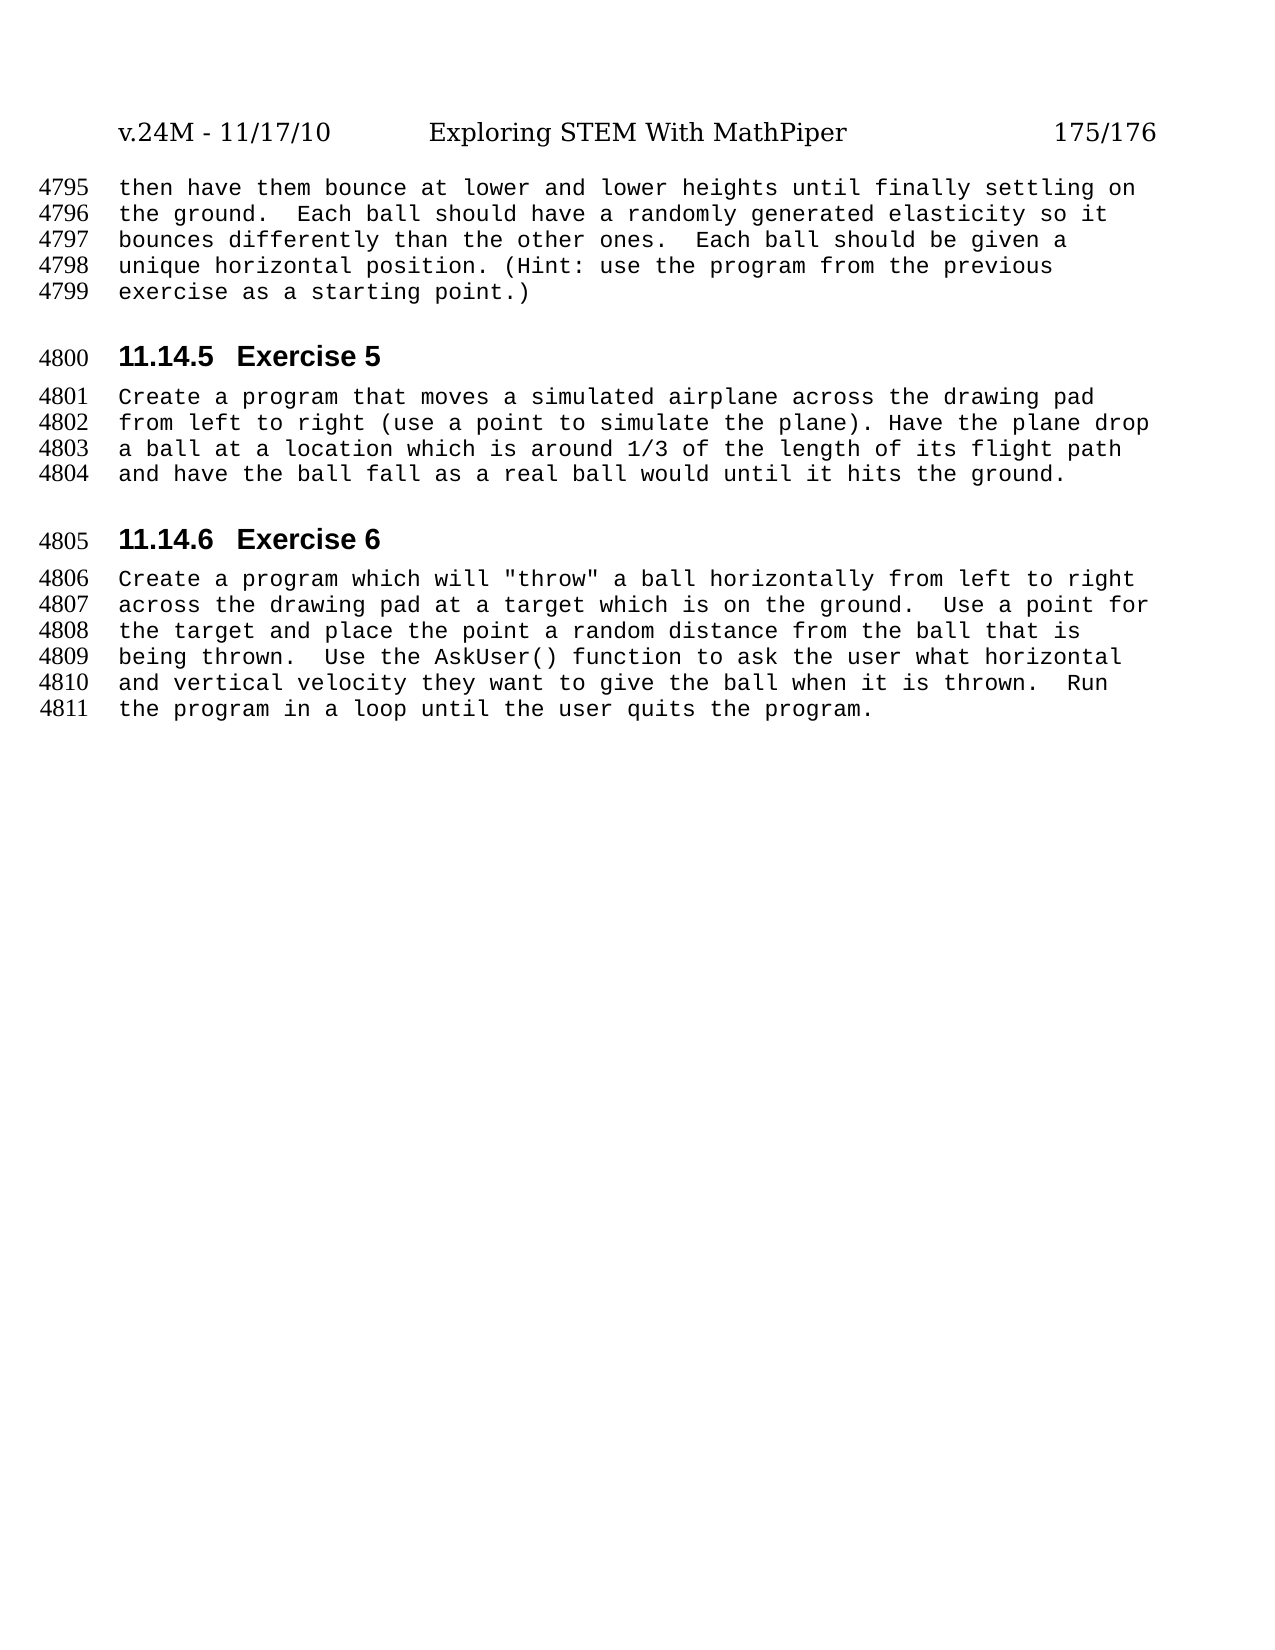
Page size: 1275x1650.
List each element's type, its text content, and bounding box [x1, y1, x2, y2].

subtitle Exercise 6 [118, 522, 1157, 555]
subtitle Exercise 5 [118, 339, 1157, 373]
text Create a program that moves a simulated airplane across the drawing pad from left to right (use a point to simulate the plane). Have the plane drop a ball at a location which is around 1/3 of the length of its flight path and have the ball fall as a real ball would until it hits the ground. [118, 385, 1157, 489]
text Create a program which will "throw" a ball horizontally from left to right across the drawing pad at a target which is on the ground. Use a point for the target and place the point a random distance from the ball that is being thrown. Use the AskUser() function to ask the user what horizontal and vertical velocity they want to give the ball when it is thrown. Run the program in a loop until the user quits the program. [118, 567, 1157, 723]
text then have them bounce at lower and lower heights until finally settling on the ground. Each ball should have a randomly generated elasticity so it bounces differently than the other ones. Each ball should be given a unique horizontal position. (Hint: use the program from the previous exercise as a starting point.) [118, 177, 1157, 306]
